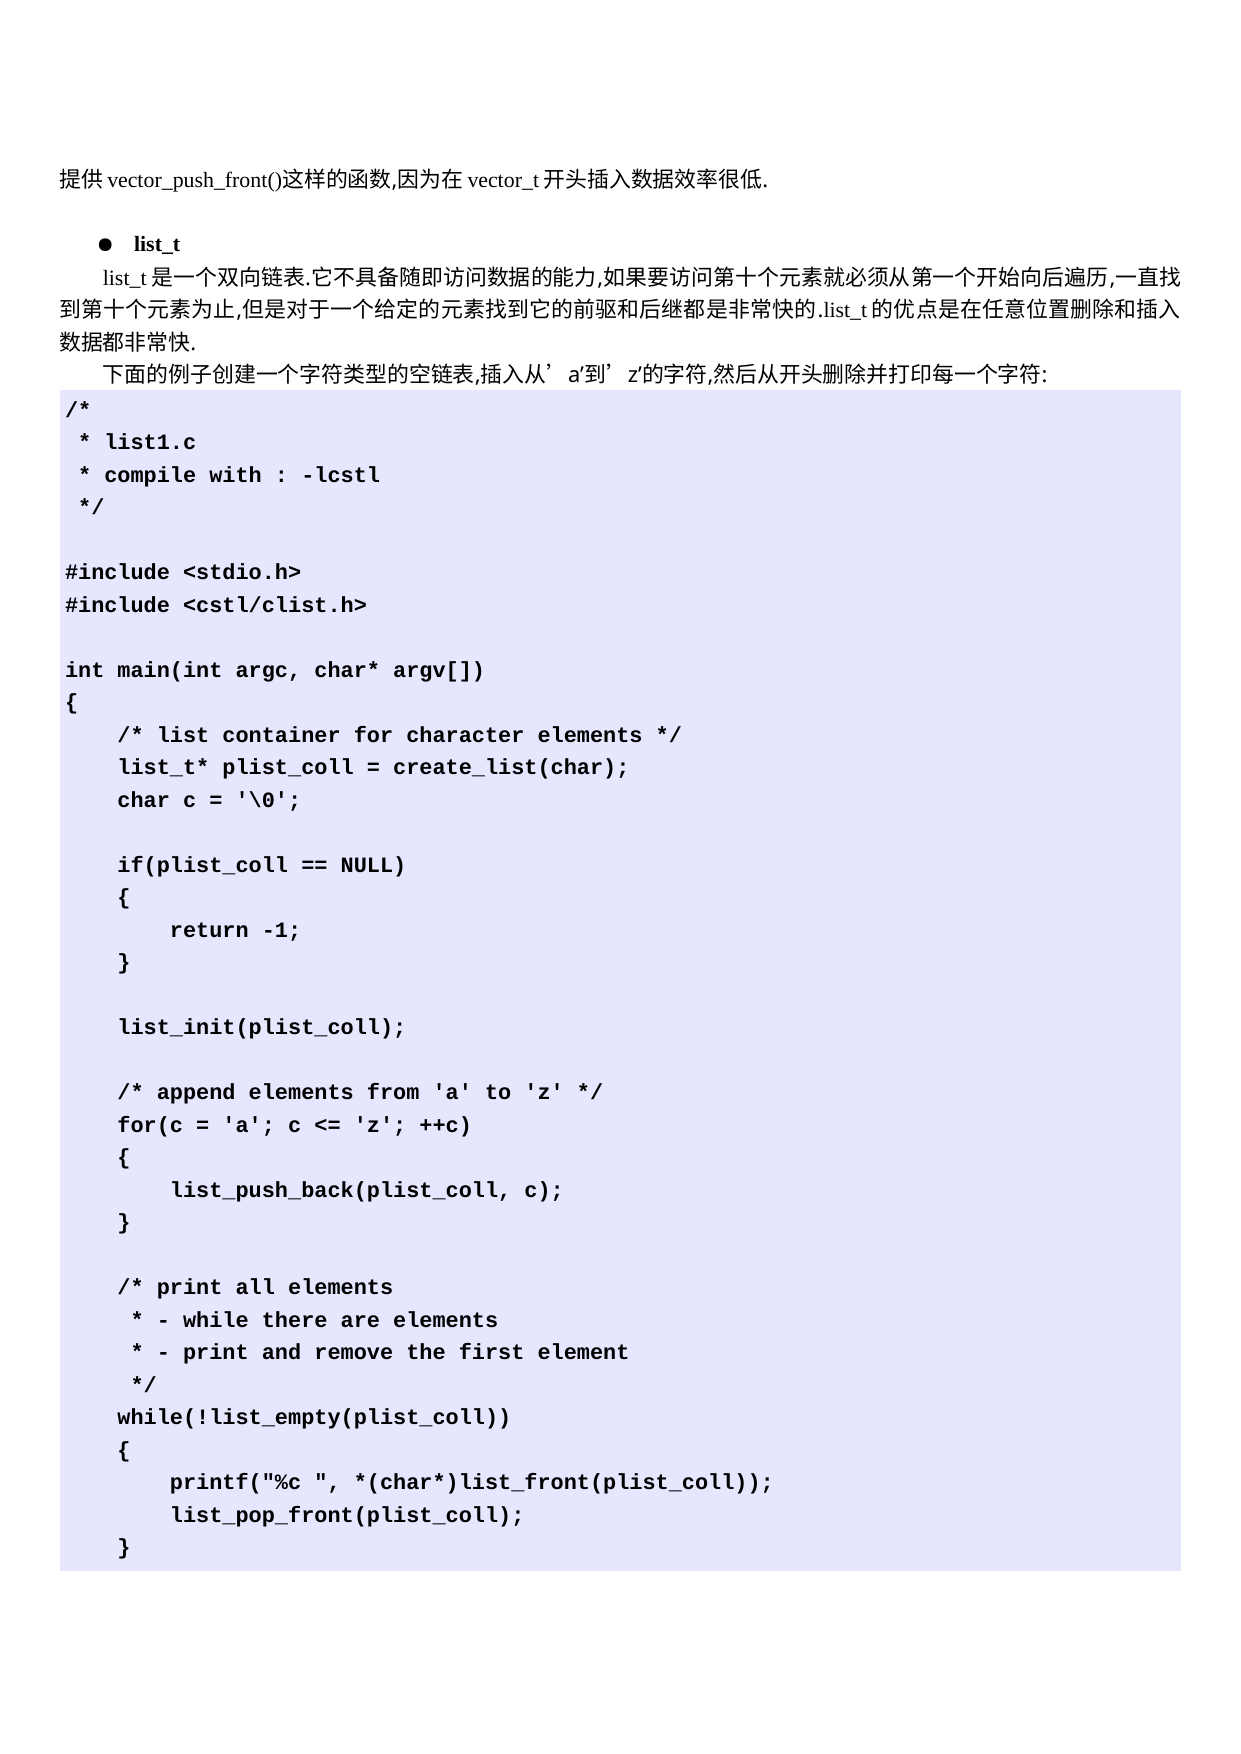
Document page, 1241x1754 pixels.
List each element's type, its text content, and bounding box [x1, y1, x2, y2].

text 下面的例子创建一个字符类型的空链表,插入从’a’到’z’的字符,然后从开头删除并打印每一个字符: [59, 357, 1181, 389]
text 提供vector_push_front()这样的函数,因为在vector_t开头插入数据效率很低. [59, 162, 1181, 194]
text list_t是一个双向链表.它不具备随即访问数据的能力,如果要访问第十个元素就必须从第一个开始向后遍历,一直找到第十个元素为止,但是对于一个给定的元素找到它的前驱和后继都是非常快的.list_t的优点是在任意位置删除和插入数据都非常快. [59, 259, 1181, 357]
list list_t [96, 227, 1181, 259]
table_header /* * list1.c * compile with : -lcstl */ #include <stdio.h> #include <cstl/clist.h> int main(int argc, char* argv[]) { /* list container for character elements */ list_t* plist_coll = create_list(char); char c = '\0'; if(plist_coll == NULL) { return -1; } list_init(plist_coll); /* append elements from 'a' to 'z' */ for(c = 'a'; c <= 'z'; ++c) { list_push_back(plist_coll, c); } /* print all elements * - while there are elements * - print and remove the first element */ while(!list_empty(plist_coll)) { printf("%c ", *(char*)list_front(plist_coll)); list_pop_front(plist_coll); } [60, 390, 1181, 1571]
